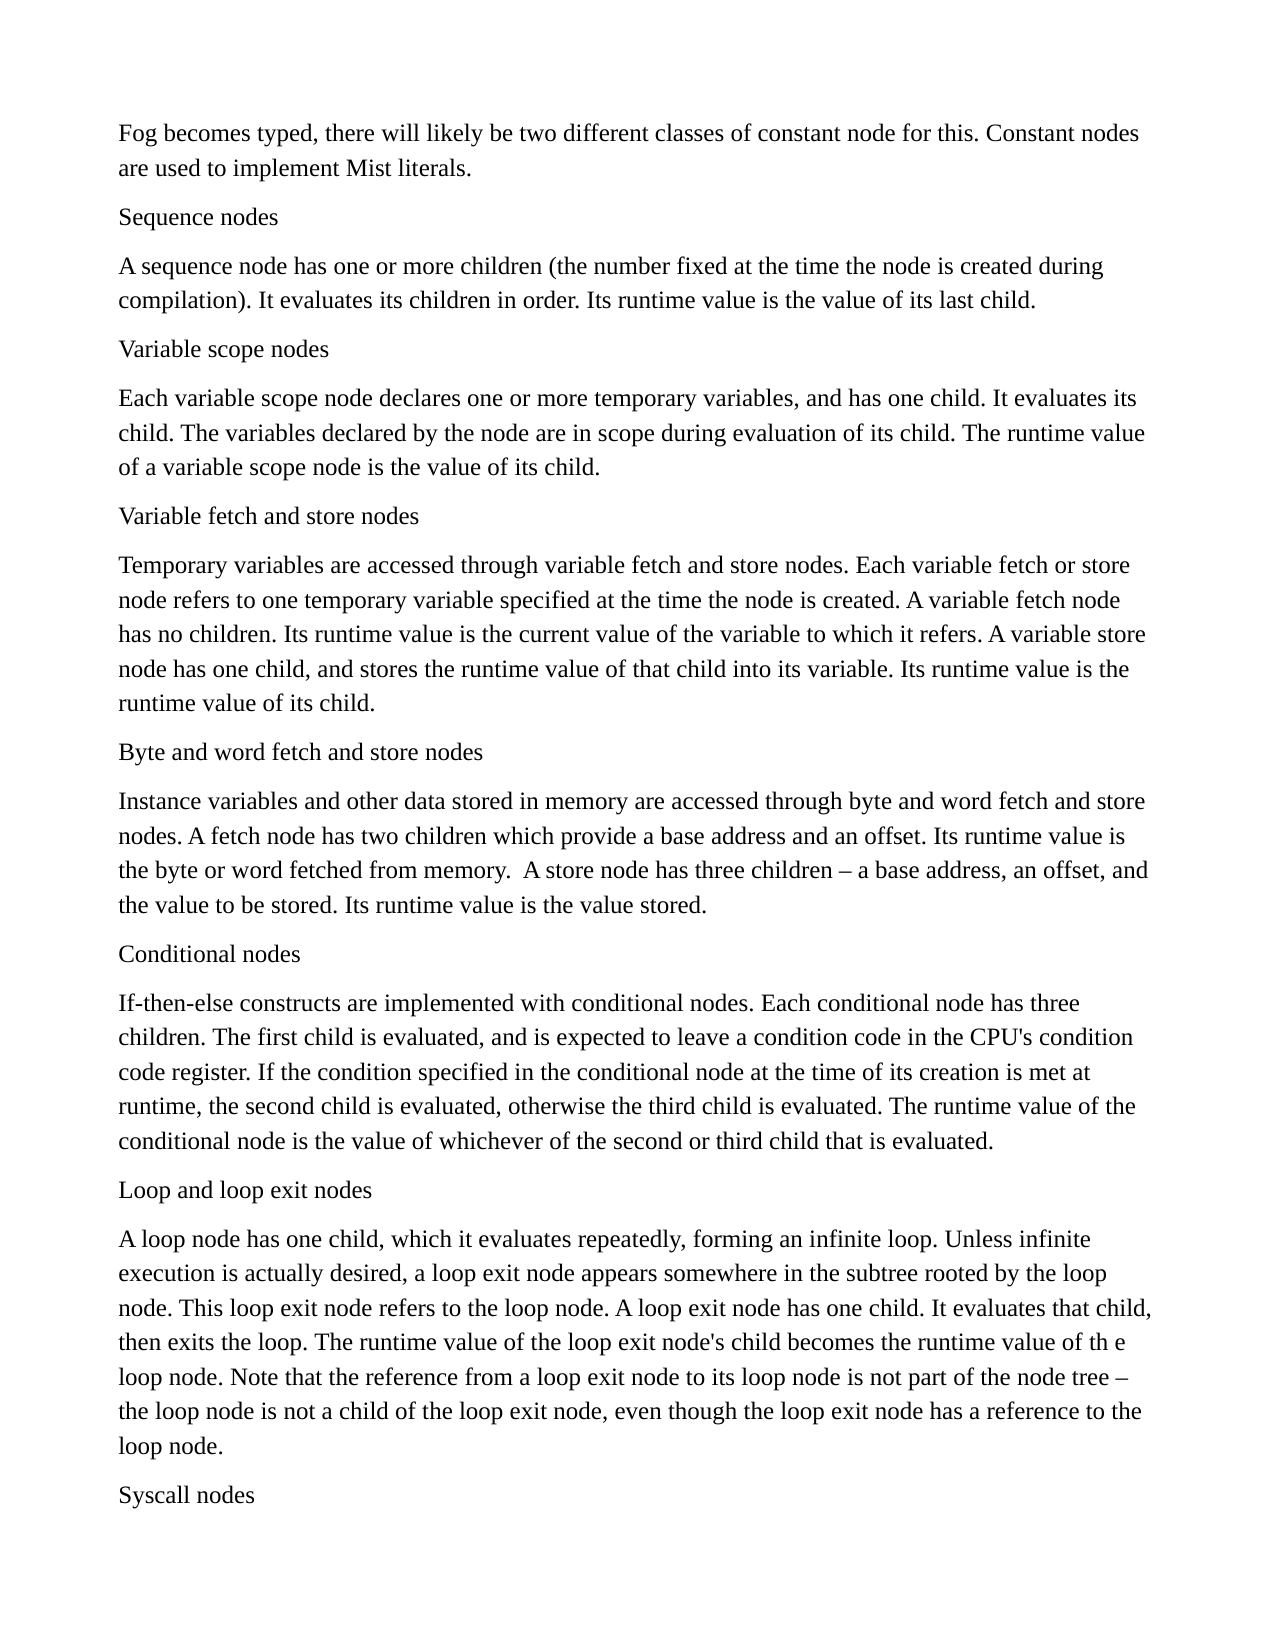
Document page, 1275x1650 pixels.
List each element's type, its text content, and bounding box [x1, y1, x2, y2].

text Temporary variables are accessed through variable fetch and store nodes. Each variable fetch or store node refers to one temporary variable specified at the time the node is created. A variable fetch node has no children. Its runtime value is the current value of the variable to which it refers. A variable store node has one child, and stores the runtime value of that child into its variable. Its runtime value is the runtime value of its child. [118, 550, 1157, 717]
text Variable scope nodes [118, 334, 1157, 363]
text Fog becomes typed, there will likely be two different classes of constant node for this. Constant nodes are used to implement Mist literals. [118, 118, 1157, 181]
text Sequence nodes [118, 202, 1157, 230]
text Loop and loop exit nodes [118, 1175, 1157, 1204]
text Byte and word fetch and store nodes [118, 737, 1157, 766]
text Syscall nodes [118, 1480, 1157, 1509]
text A sequence node has one or more children (the number fixed at the time the node is created during compilation). It evaluates its children in order. Its runtime value is the value of its last child. [118, 251, 1157, 314]
text Conditional nodes [118, 939, 1157, 968]
text A loop node has one child, which it evaluates repeatedly, forming an infinite loop. Unless infinite execution is actually desired, a loop exit node appears somewhere in the subtree rooted by the loop node. This loop exit node refers to the loop node. A loop exit node has one child. It evaluates that child, then exits the loop. The runtime value of the loop exit node's child becomes the runtime value of th e loop node. Note that the reference from a loop exit node to its loop node is not part of the node tree – the loop node is not a child of the loop exit node, even though the loop exit node has a reference to the loop node. [118, 1224, 1157, 1460]
text If-then-else constructs are implemented with conditional nodes. Each conditional node has three children. The first child is evaluated, and is expected to leave a condition code in the CPU's condition code register. If the condition specified in the conditional node at the time of its creation is met at runtime, the second child is evaluated, otherwise the third child is evaluated. The runtime value of the conditional node is the value of whichever of the second or third child that is evaluated. [118, 988, 1157, 1155]
text Each variable scope node declares one or more temporary variables, and has one child. It evaluates its child. The variables declared by the node are in scope during evaluation of its child. The runtime value of a variable scope node is the value of its child. [118, 383, 1157, 481]
text Instance variables and other data stored in memory are accessed through byte and word fetch and store nodes. A fetch node has two children which provide a base address and an offset. Its runtime value is the byte or word fetched from memory. A store node has three children – a base address, an offset, and the value to be stored. Its runtime value is the value stored. [118, 786, 1157, 919]
text Variable fetch and store nodes [118, 501, 1157, 530]
